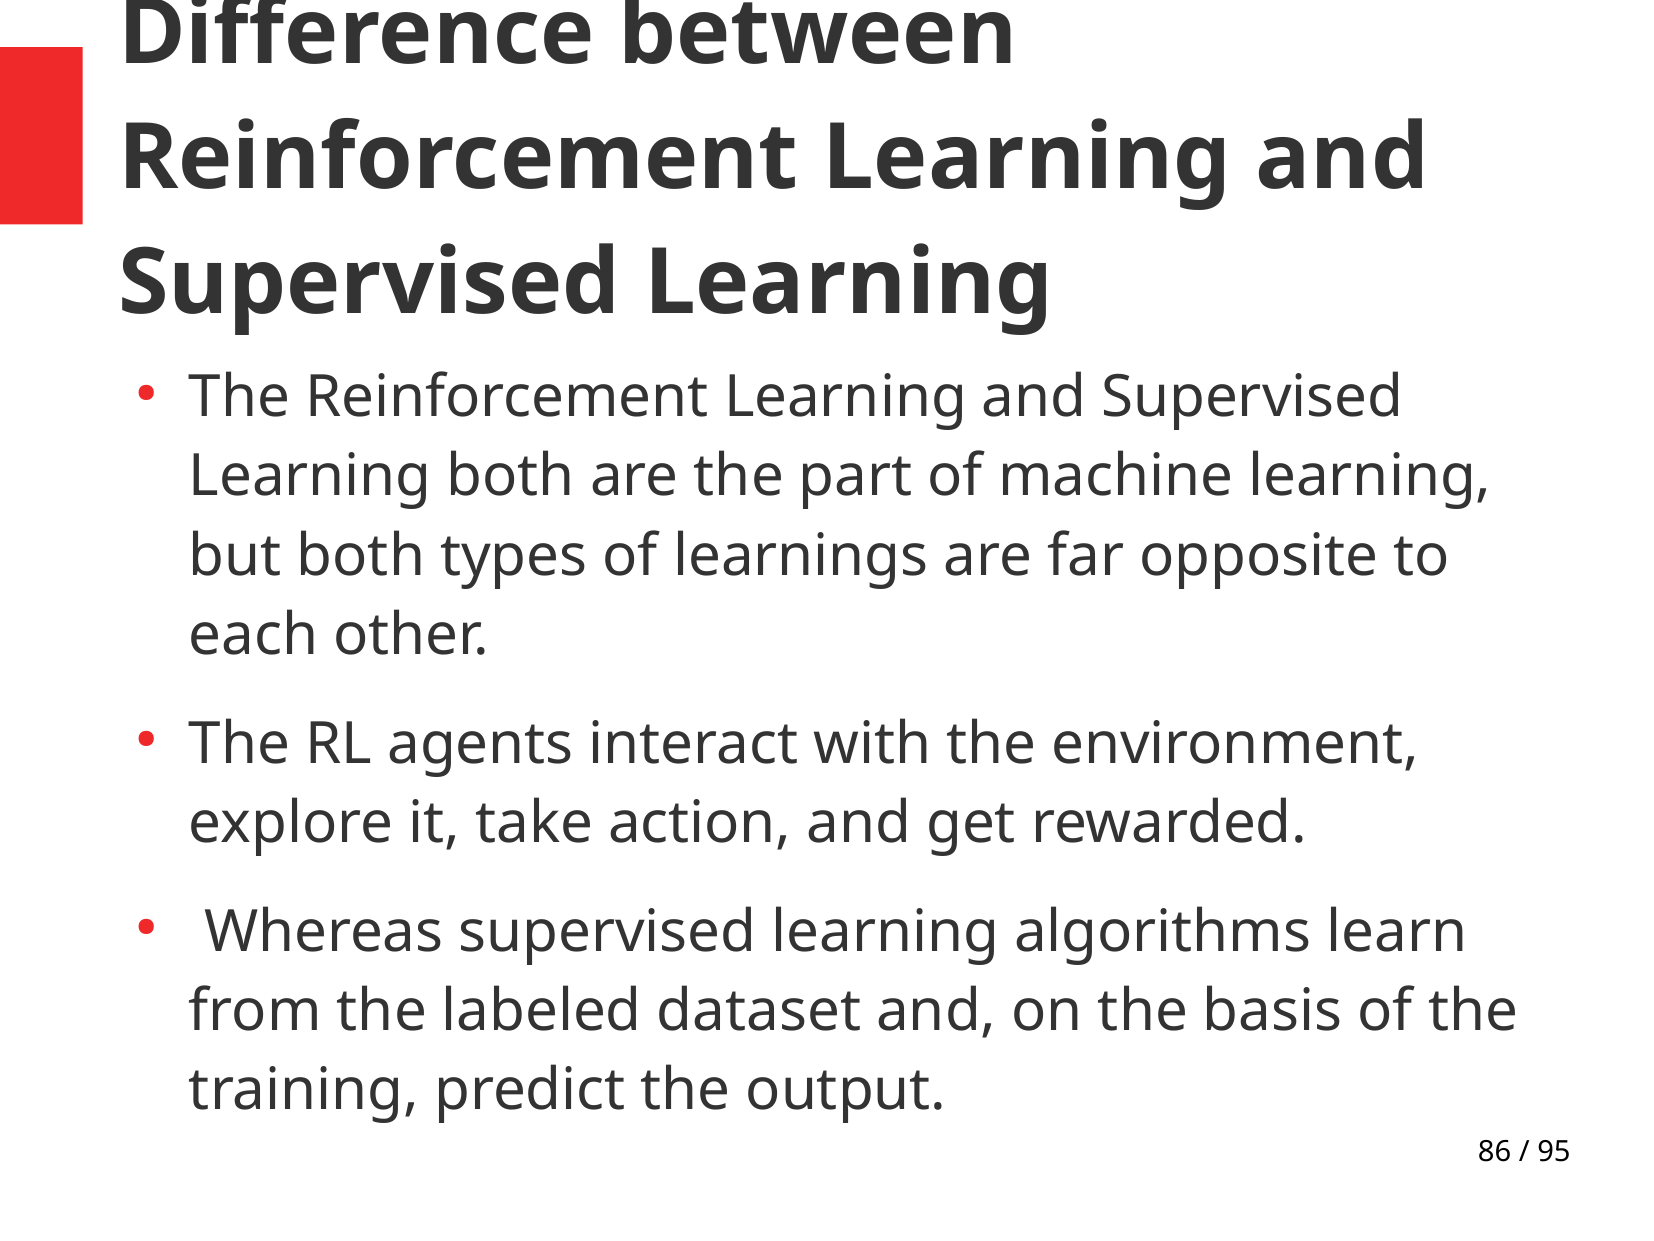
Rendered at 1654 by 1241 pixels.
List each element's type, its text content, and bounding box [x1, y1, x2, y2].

title Difference between Reinforcement Learning and Supervised Learning [118, 0, 1571, 341]
list The Reinforcement Learning and Supervised Learning both are the part of machine learning, but both types of learnings are far opposite to each other. The RL agents interact with the environment, explore it, take action, and get rewarded. Whereas supervised learning algorithms learn from the labeled dataset and, on the basis of the training, predict the output. [118, 354, 1536, 1074]
